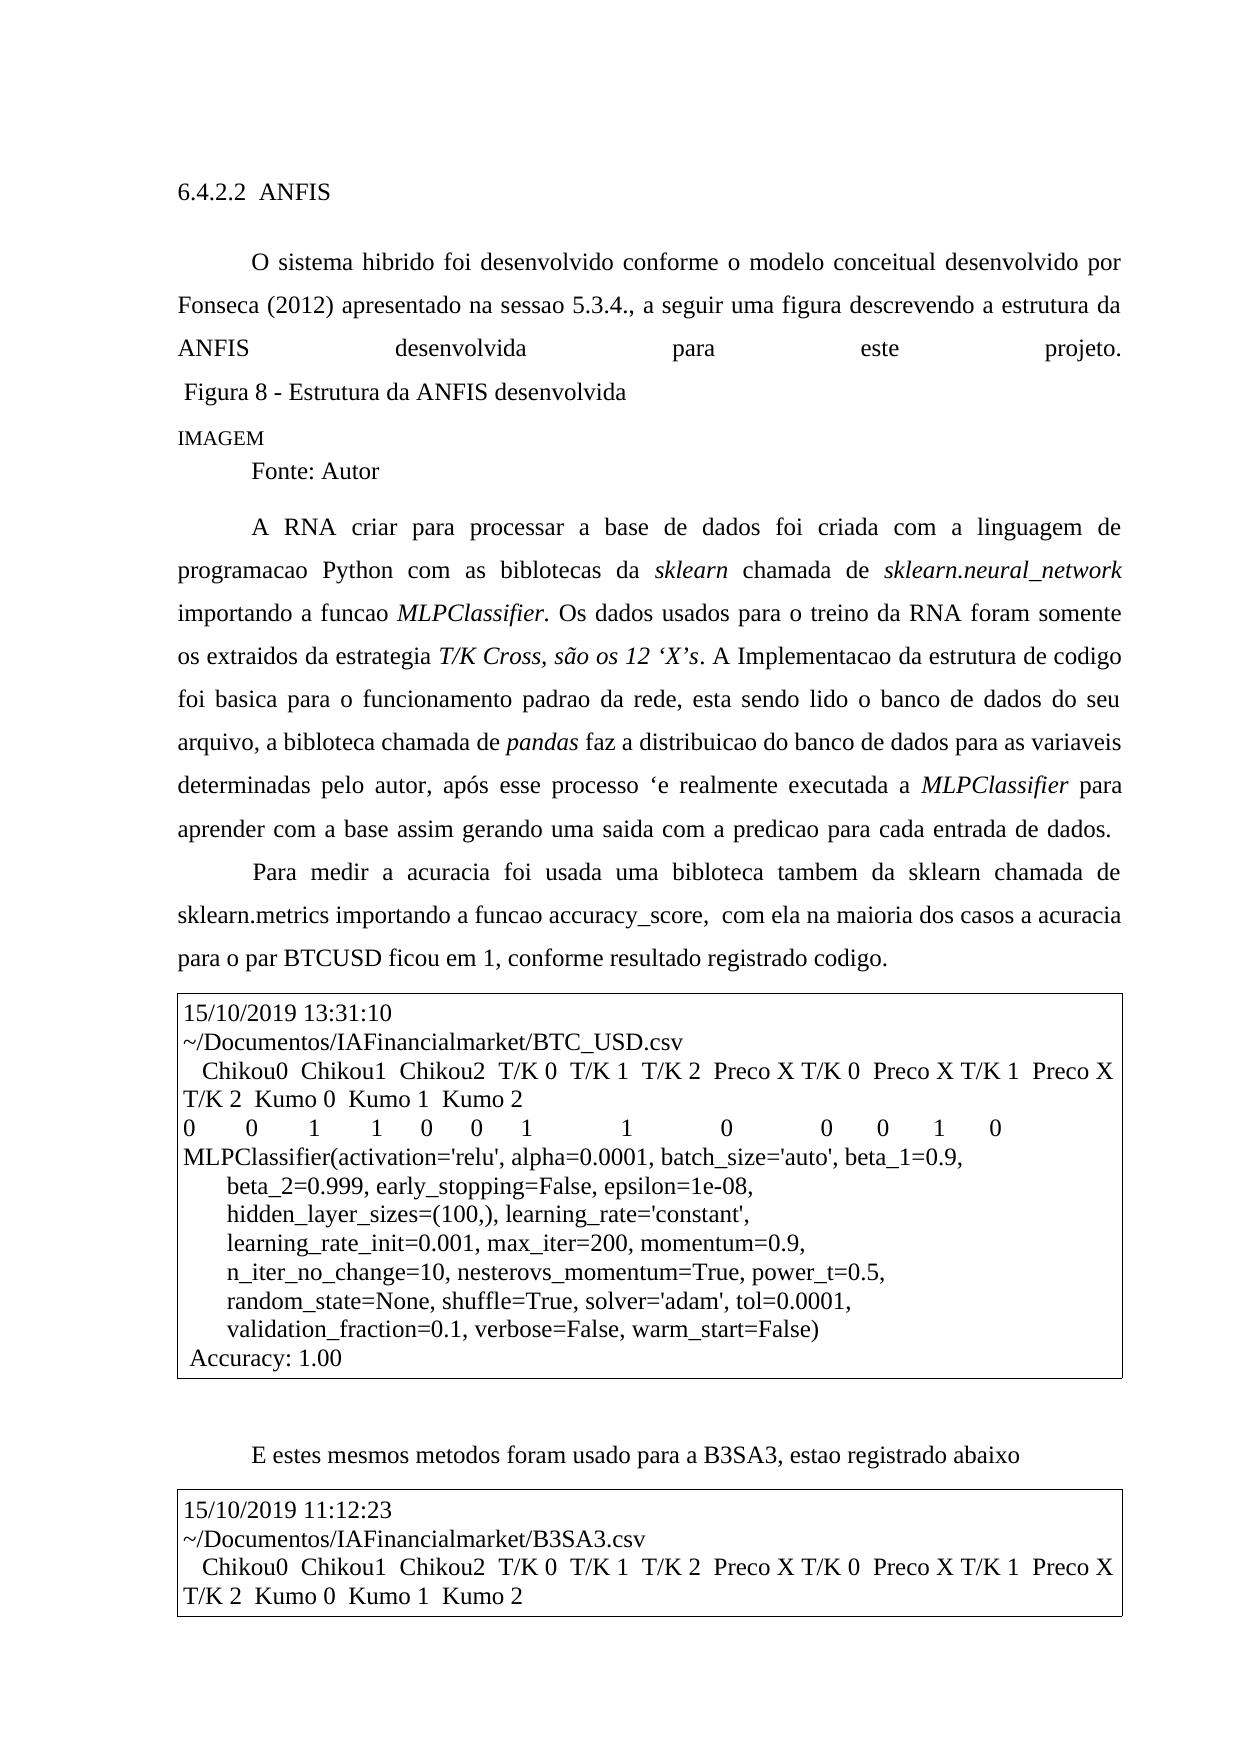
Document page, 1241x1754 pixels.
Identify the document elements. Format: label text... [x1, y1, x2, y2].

table_header 15/10/2019 13:31:10 ~/Documentos/IAFinancialmarket/BTC_USD.csv Chikou0 Chikou1 Chikou2 T/K 0 T/K 1 T/K 2 Preco X T/K 0 Preco X T/K 1 Preco X T/K 2 Kumo 0 Kumo 1 Kumo 2 0 0 1 1 0 0 1 1 0 0 0 1 0 MLPClassifier(activation='relu', alpha=0.0001, batch_size='auto', beta_1=0.9, beta_2=0.999, early_stopping=False, epsilon=1e-08, hidden_layer_sizes=(100,), learning_rate='constant', learning_rate_init=0.001, max_iter=200, momentum=0.9, n_iter_no_change=10, nesterovs_momentum=True, power_t=0.5, random_state=None, shuffle=True, solver='adam', tol=0.0001, validation_fraction=0.1, verbose=False, warm_start=False) Accuracy: 1.00 [178, 994, 1122, 1378]
text O sistema hibrido foi desenvolvido conforme o modelo conceitual desenvolvido por Fonseca (2012) apresentado na sessao 5.3.4., a seguir uma figura descrevendo a estrutura da ANFIS desenvolvida para este projeto. Figura 8 - Estrutura da ANFIS desenvolvida [177, 247, 1122, 405]
text A RNA criar para processar a base de dados foi criada com a linguagem de programacao Python com as biblotecas da sklearn chamada de sklearn.neural_network importando a funcao MLPClassifier. Os dados usados para o treino da RNA foram somente os extraidos da estrategia T/K Cross, são os 12 ‘X’s. A Implementacao da estrutura de codigo foi basica para o funcionamento padrao da rede, esta sendo lido o banco de dados do seu arquivo, a bibloteca chamada de pandas faz a distribuicao do banco de dados para as variaveis determinadas pelo autor, após esse processo ‘e realmente executada a MLPClassifier para aprender com a base assim gerando uma saida com a predicao para cada entrada de dados. Para medir a acuracia foi usada uma bibloteca tambem da sklearn chamada de sklearn.metrics importando a funcao accuracy_score, com ela na maioria dos casos a acuracia para o par BTCUSD ficou em 1, conforme resultado registrado codigo. [177, 512, 1122, 972]
text E estes mesmos metodos foram usado para a B3SA3, estao registrado abaixo [177, 1440, 1122, 1468]
subtitle ANFIS [177, 177, 1122, 206]
table_header 15/10/2019 11:12:23 ~/Documentos/IAFinancialmarket/B3SA3.csv Chikou0 Chikou1 Chikou2 T/K 0 T/K 1 T/K 2 Preco X T/K 0 Preco X T/K 1 Preco X T/K 2 Kumo 0 Kumo 1 Kumo 2 [178, 1490, 1122, 1616]
text Fonte: Autor [177, 456, 1122, 485]
text IMAGEM [177, 426, 1122, 450]
